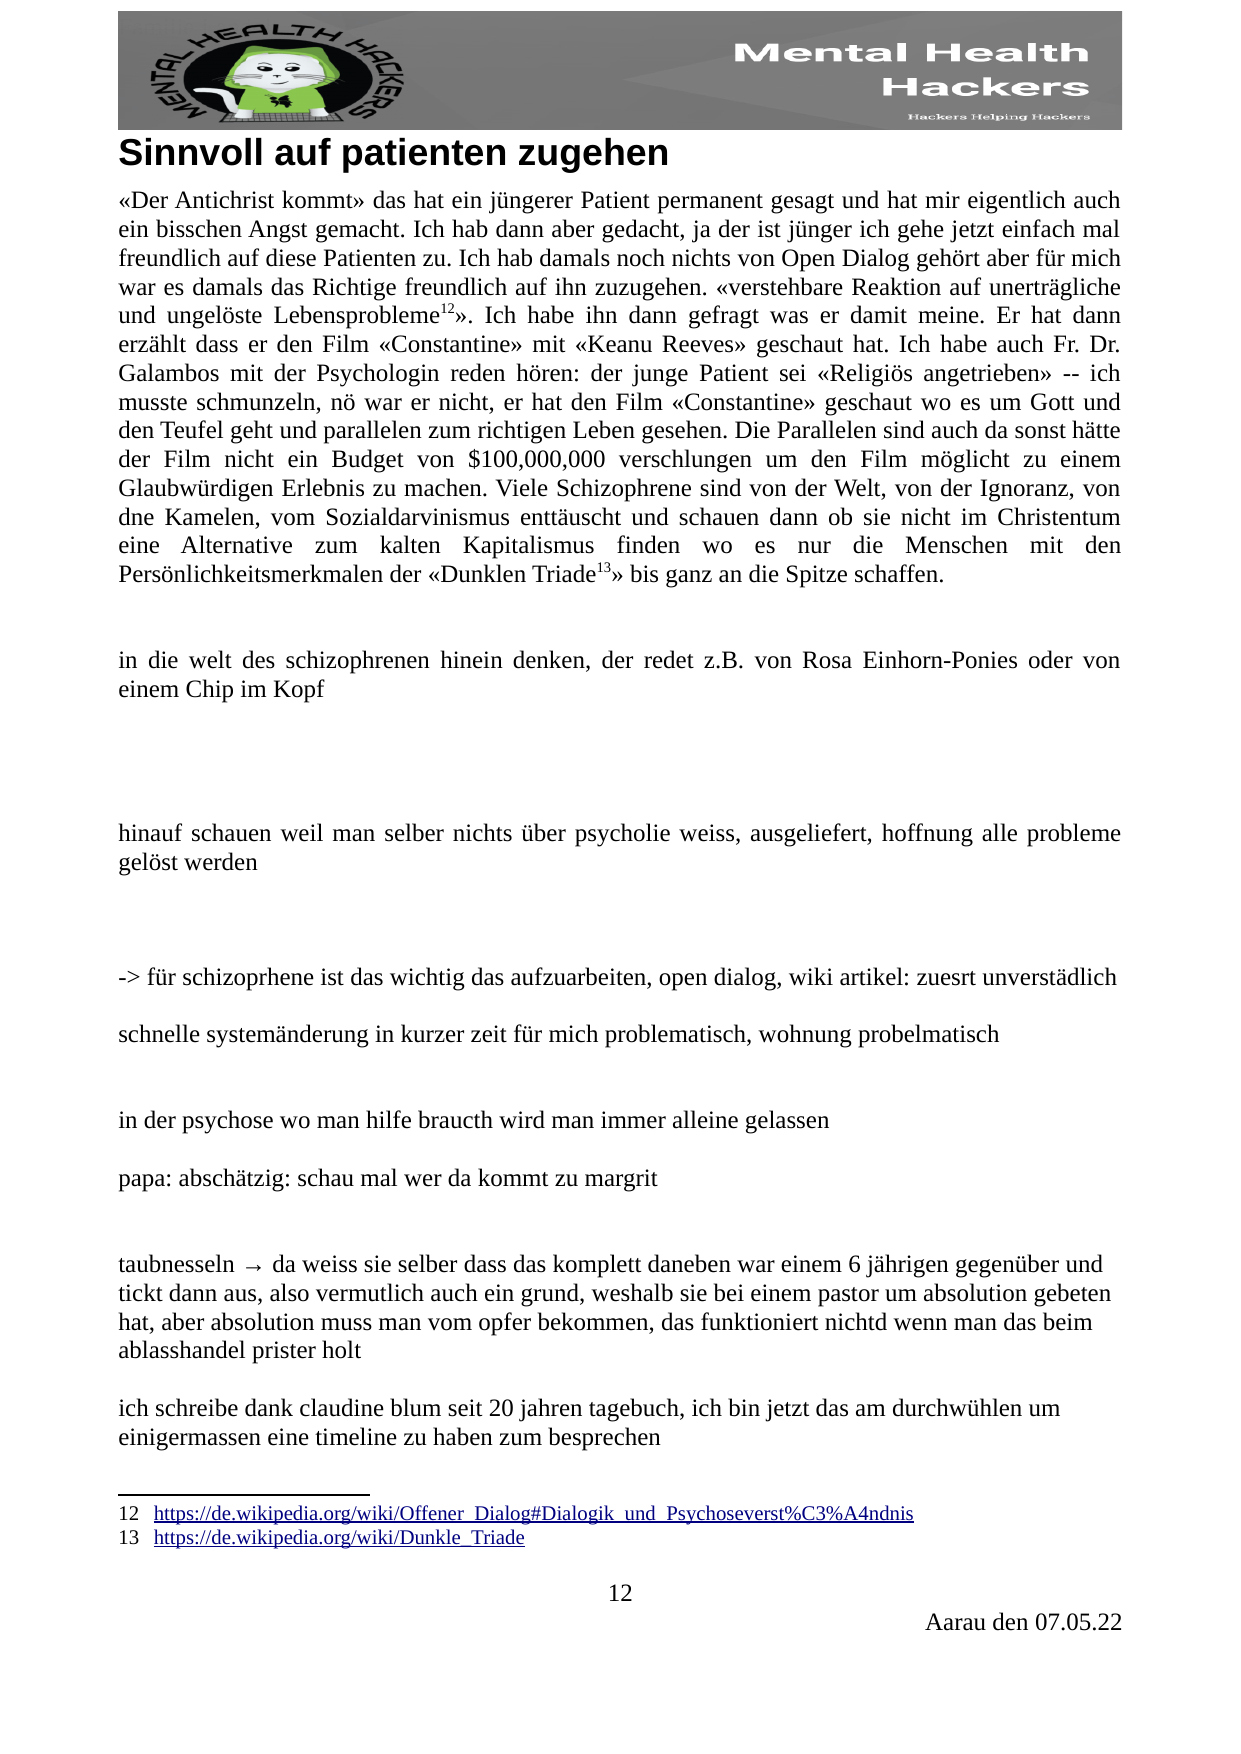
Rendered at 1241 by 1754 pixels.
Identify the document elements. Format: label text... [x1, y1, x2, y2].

text papa: abschätzig: schau mal wer da kommt zu margrit [118, 1163, 1122, 1192]
text -> für schizoprhene ist das wichtig das aufzuarbeiten, open dialog, wiki artikel: zuesrt unverstädlich [118, 962, 1122, 990]
subtitle Sinnvoll auf patienten zugehen [118, 130, 1122, 173]
text hinauf schauen weil man selber nichts über psycholie weiss, ausgeliefert, hoffnung alle probleme gelöst werden [118, 818, 1122, 875]
text taubnesseln → da weiss sie selber dass das komplett daneben war einem 6 jährigen gegenüber und tickt dann aus, also vermutlich auch ein grund, weshalb sie bei einem pastor um absolution gebeten hat, aber absolution muss man vom opfer bekommen, das funktioniert nichtd wenn man das beim ablasshandel prister holt [118, 1249, 1122, 1364]
picture [118, 11, 1123, 130]
text in die welt des schizophrenen hinein denken, der redet z.B. von Rosa Einhorn-Ponies oder von einem Chip im Kopf [118, 645, 1122, 703]
text in der psychose wo man hilfe braucth wird man immer alleine gelassen [118, 1105, 1122, 1134]
text ich schreibe dank claudine blum seit 20 jahren tagebuch, ich bin jetzt das am durchwühlen um einigermassen eine timeline zu haben zum besprechen [118, 1393, 1122, 1450]
text schnelle systemänderung in kurzer zeit für mich problematisch, wohnung probelmatisch [118, 1019, 1122, 1048]
text «Der Antichrist kommt» das hat ein jüngerer Patient permanent gesagt und hat mir eigentlich auch ein bisschen Angst gemacht. Ich hab dann aber gedacht, ja der ist jünger ich gehe jetzt einfach mal freundlich auf diese Patienten zu. Ich hab damals noch nichts von Open Dialog gehört aber für mich war es damals das Richtige freundlich auf ihn zuzugehen. «verstehbare Reaktion auf unerträgliche und ungelöste Lebensprobleme». Ich habe ihn dann gefragt was er damit meine. Er hat dann erzählt dass er den Film «Constantine» mit «Keanu Reeves» geschaut hat. Ich habe auch Fr. Dr. Galambos mit der Psychologin reden hören: der junge Patient sei «Religiös angetrieben» -- ich musste schmunzeln, nö war er nicht, er hat den Film «Constantine» geschaut wo es um Gott und den Teufel geht und parallelen zum richtigen Leben gesehen. Die Parallelen sind auch da sonst hätte der Film nicht ein Budget von $100,000,000 verschlungen um den Film möglicht zu einem Glaubwürdigen Erlebnis zu machen. Viele Schizophrene sind von der Welt, von der Ignoranz, von dne Kamelen, vom Sozialdarvinismus enttäuscht und schauen dann ob sie nicht im Christentum eine Alternative zum kalten Kapitalismus finden wo es nur die Menschen mit den Persönlichkeitsmerkmalen der «Dunklen Triade» bis ganz an die Spitze schaffen. [118, 185, 1122, 588]
text https://de.wikipedia.org/wiki/Dunkle_Triade [118, 1525, 1122, 1549]
text https://de.wikipedia.org/wiki/Offener_Dialog#Dialogik_und_Psychoseverst%C3%A4ndnis [118, 1501, 1122, 1525]
